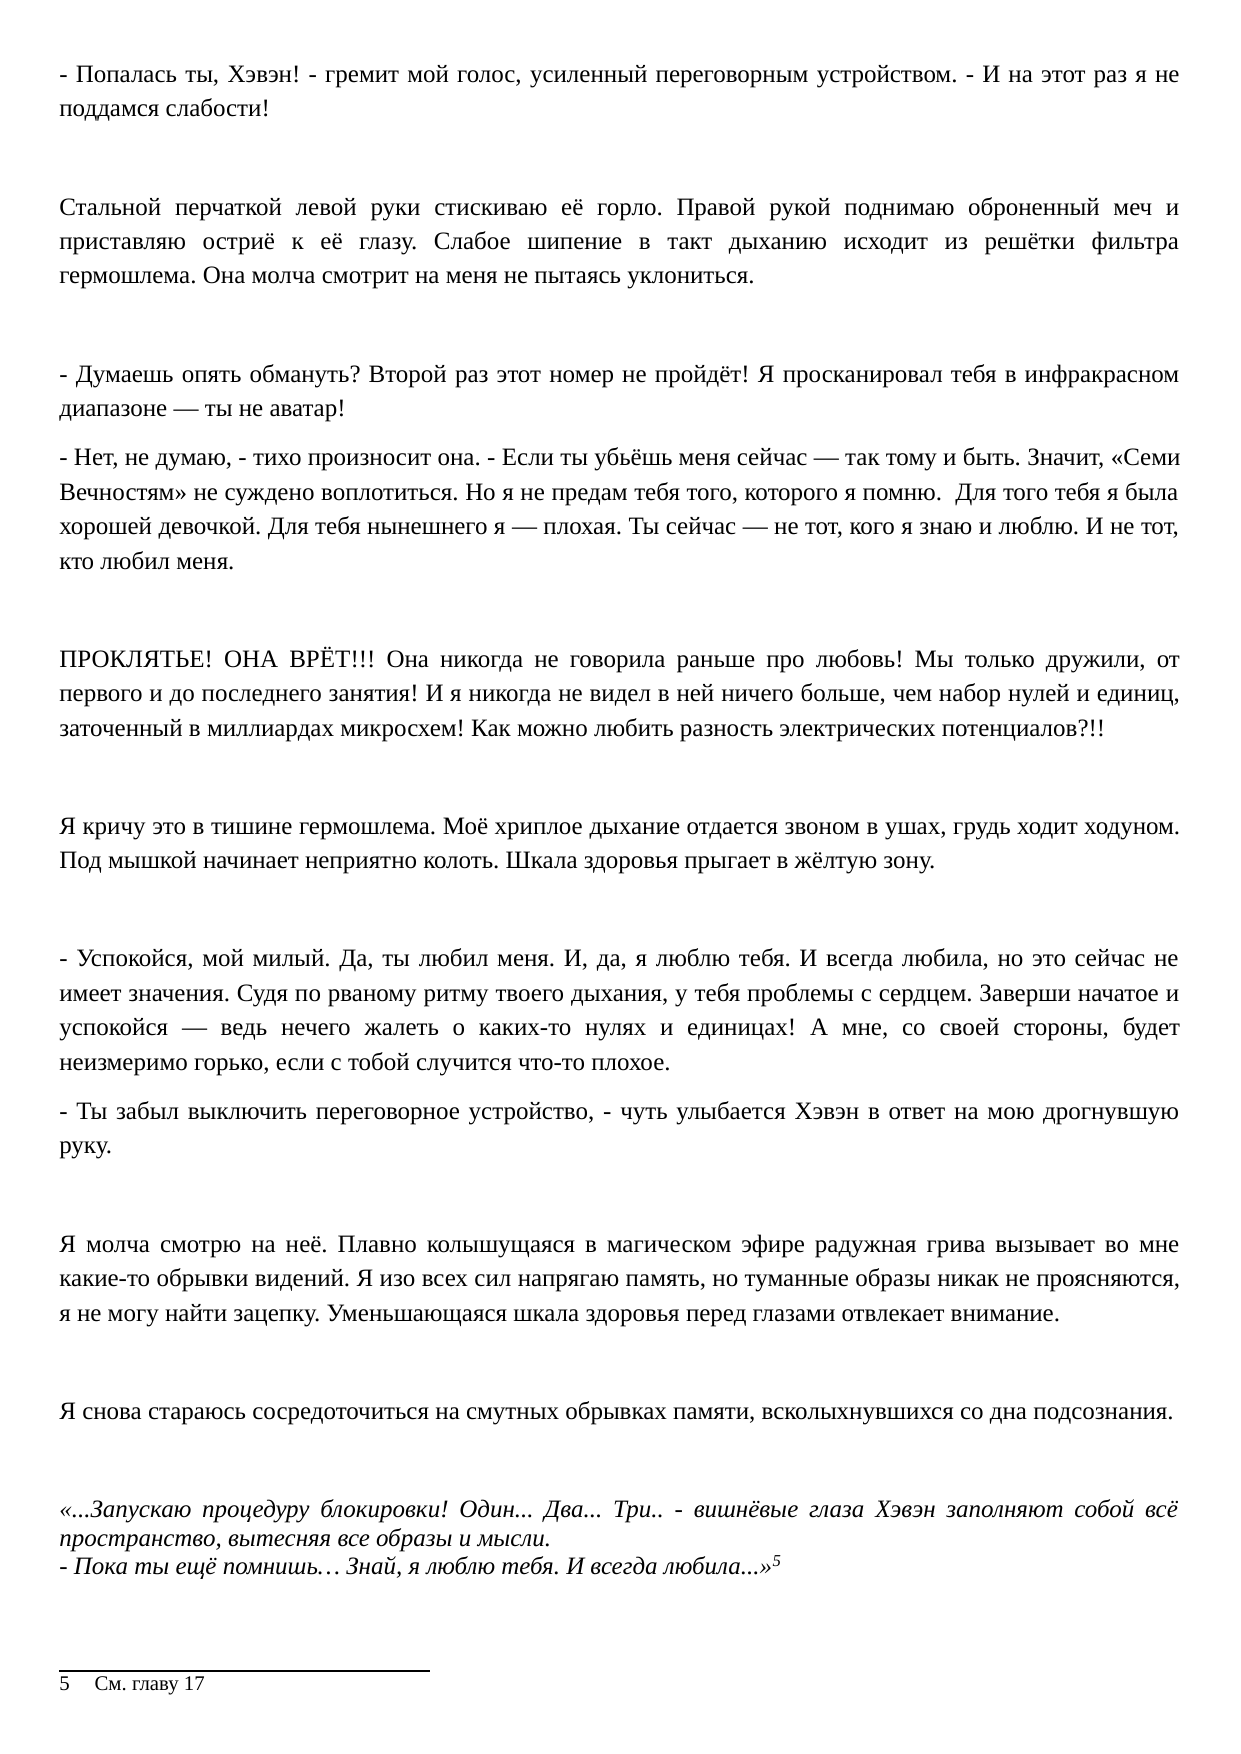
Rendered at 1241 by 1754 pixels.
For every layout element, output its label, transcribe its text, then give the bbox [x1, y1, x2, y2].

text - Думаешь опять обмануть? Второй раз этот номер не пройдёт! Я просканировал тебя в инфракрасном диапазоне — ты не аватар! [59, 359, 1181, 422]
text ПРОКЛЯТЬЕ! ОНА ВРЁТ!!! Она никогда не говорила раньше про любовь! Мы только дружили, от первого и до последнего занятия! И я никогда не видел в ней ничего больше, чем набор нулей и единиц, заточенный в миллиардах микросхем! Как можно любить разность электрических потенциалов?!! [59, 644, 1181, 742]
text - Ты забыл выключить переговорное устройство, - чуть улыбается Хэвэн в ответ на мою дрогнувшую руку. [59, 1096, 1181, 1159]
text «...Запускаю процедуру блокировки! Один... Два... Три.. - вишнёвые глаза Хэвэн заполняют собой всё пространство, вытесняя все образы и мысли. [59, 1494, 1181, 1551]
text - Попалась ты, Хэвэн! - гремит мой голос, усиленный переговорным устройством. - И на этот раз я не поддамся слабости! [59, 59, 1181, 122]
text Я молча смотрю на неё. Плавно колышущаяся в магическом эфире радужная грива вызывает во мне какие-то обрывки видений. Я изо всех сил напрягаю память, но туманные образы никак не проясняются, я не могу найти зацепку. Уменьшающаяся шкала здоровья перед глазами отвлекает внимание. [59, 1229, 1181, 1326]
text - Пока ты ещё помнишь… Знай, я люблю тебя. И всегда любила...» [59, 1551, 1181, 1580]
text - Нет, не думаю, - тихо произносит она. - Если ты убьёшь меня сейчас — так тому и быть. Значит, «Семи Вечностям» не суждено воплотиться. Но я не предам тебя того, которого я помню. Для того тебя я была хорошей девочкой. Для тебя нынешнего я — плохая. Ты сейчас — не тот, кого я знаю и люблю. И не тот, кто любил меня. [59, 442, 1181, 574]
text Стальной перчаткой левой руки стискиваю её горло. Правой рукой поднимаю оброненный меч и приставляю остриё к её глазу. Слабое шипение в такт дыханию исходит из решётки фильтра гермошлема. Она молча смотрит на меня не пытаясь уклониться. [59, 192, 1181, 289]
text Я кричу это в тишине гермошлема. Моё хриплое дыхание отдается звоном в ушах, грудь ходит ходуном. Под мышкой начинает неприятно колоть. Шкала здоровья прыгает в жёлтую зону. [59, 811, 1181, 874]
text Я снова стараюсь сосредоточиться на смутных обрывках памяти, всколыхнувшихся со дна подсознания. [59, 1396, 1181, 1424]
text - Успокойся, мой милый. Да, ты любил меня. И, да, я люблю тебя. И всегда любила, но это сейчас не имеет значения. Судя по рваному ритму твоего дыхания, у тебя проблемы с сердцем. Заверши начатое и успокойся — ведь нечего жалеть о каких-то нулях и единицах! А мне, со своей стороны, будет неизмеримо горько, если с тобой случится что-то плохое. [59, 943, 1181, 1076]
text См. главу 17 [59, 1671, 1181, 1695]
